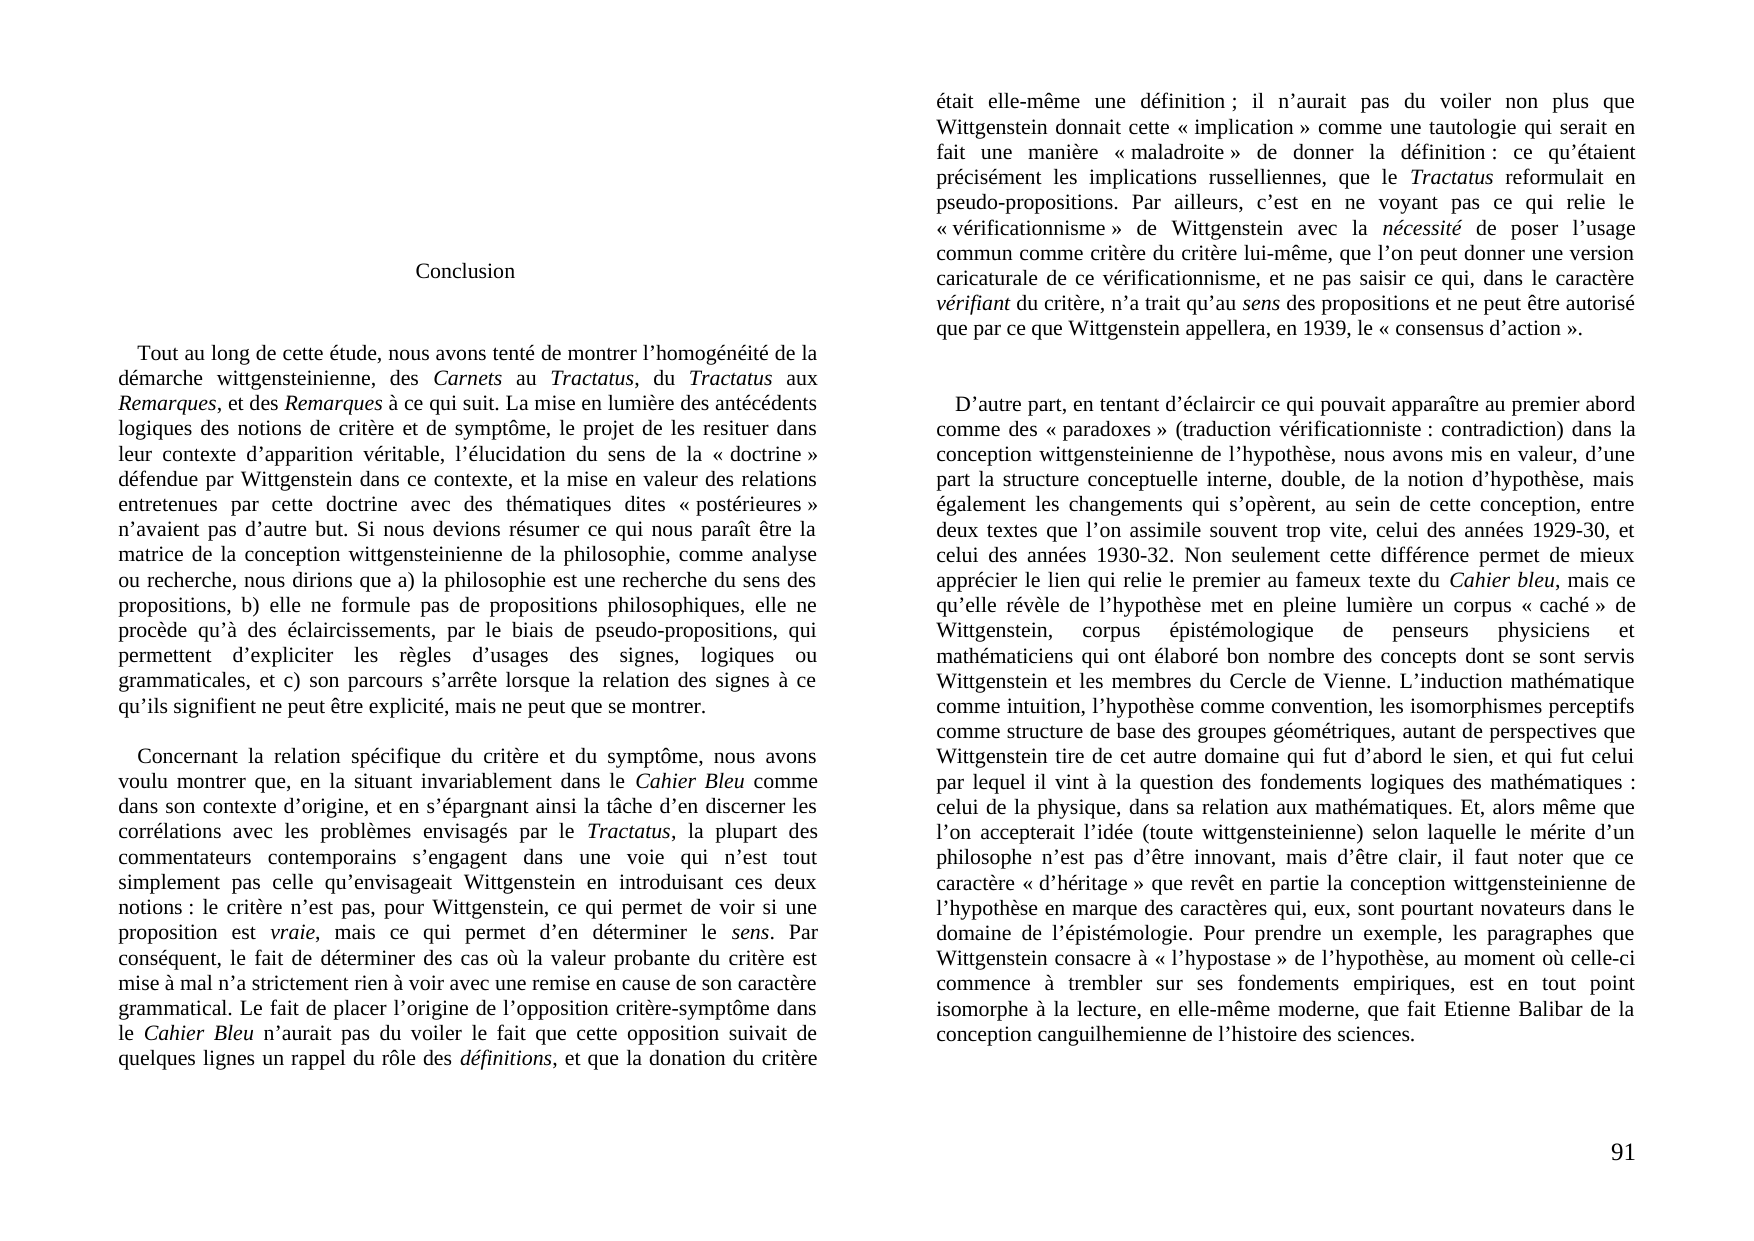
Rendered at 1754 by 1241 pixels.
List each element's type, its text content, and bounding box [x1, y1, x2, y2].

text était elle-même une définition ; il n’aurait pas du voiler non plus que Wittgenstein donnait cette « implication » comme une tautologie qui serait en fait une manière « maladroite » de donner la définition : ce qu’étaient précisément les implications russelliennes, que le Tractatus reformulait en pseudo-propositions. Par ailleurs, c’est en ne voyant pas ce qui relie le « vérificationnisme » de Wittgenstein avec la nécessité de poser l’usage commun comme critère du critère lui-même, que l’on peut donner une version caricaturale de ce vérificationnisme, et ne pas saisir ce qui, dans le caractère vérifiant du critère, n’a trait qu’au sens des propositions et ne peut être autorisé que par ce que Wittgenstein appellera, en 1939, le « consensus d’action ». [936, 88, 1636, 341]
text D’autre part, en tentant d’éclaircir ce qui pouvait apparaître au premier abord comme des « paradoxes » (traduction vérificationniste : contradiction) dans la conception wittgensteinienne de l’hypothèse, nous avons mis en valeur, d’une part la structure conceptuelle interne, double, de la notion d’hypothèse, mais également les changements qui s’opèrent, au sein de cette conception, entre deux textes que l’on assimile souvent trop vite, celui des années 1929-30, et celui des années 1930-32. Non seulement cette différence permet de mieux apprécier le lien qui relie le premier au fameux texte du Cahier bleu, mais ce qu’elle révèle de l’hypothèse met en pleine lumière un corpus « caché » de Wittgenstein, corpus épistémologique de penseurs physiciens et mathématiciens qui ont élaboré bon nombre des concepts dont se sont servis Wittgenstein et les membres du Cercle de Vienne. L’induction mathématique comme intuition, l’hypothèse comme convention, les isomorphismes perceptifs comme structure de base des groupes géométriques, autant de perspectives que Wittgenstein tire de cet autre domaine qui fut d’abord le sien, et qui fut celui par lequel il vint à la question des fondements logiques des mathématiques : celui de la physique, dans sa relation aux mathématiques. Et, alors même que l’on accepterait l’idée (toute wittgensteinienne) selon laquelle le mérite d’un philosophe n’est pas d’être innovant, mais d’être clair, il faut noter que ce caractère « d’héritage » que revêt en partie la conception wittgensteinienne de l’hypothèse en marque des caractères qui, eux, sont pourtant novateurs dans le domaine de l’épistémologie. Pour prendre un exemple, les paragraphes que Wittgenstein consacre à « l’hypostase » de l’hypothèse, au moment où celle-ci commence à trembler sur ses fondements empiriques, est en tout point isomorphe à la lecture, en elle-même moderne, que fait Etienne Balibar de la conception canguilhemienne de l’histoire des sciences. [936, 391, 1636, 1046]
subtitle Conclusion [118, 258, 818, 283]
text Concernant la relation spécifique du critère et du symptôme, nous avons voulu montrer que, en la situant invariablement dans le Cahier Bleu comme dans son contexte d’origine, et en s’épargnant ainsi la tâche d’en discerner les corrélations avec les problèmes envisagés par le Tractatus, la plupart des commentateurs contemporains s’engagent dans une voie qui n’est tout simplement pas celle qu’envisageait Wittgenstein en introduisant ces deux notions : le critère n’est pas, pour Wittgenstein, ce qui permet de voir si une proposition est vraie, mais ce qui permet d’en déterminer le sens. Par conséquent, le fait de déterminer des cas où la valeur probante du critère est mise à mal n’a strictement rien à voir avec une remise en cause de son caractère grammatical. Le fait de placer l’origine de l’opposition critère-symptôme dans le Cahier Bleu n’aurait pas du voiler le fait que cette opposition suivait de quelques lignes un rappel du rôle des définitions, et que la donation du critère [118, 743, 818, 1071]
text Tout au long de cette étude, nous avons tenté de montrer l’homogénéité de la démarche wittgensteinienne, des Carnets au Tractatus, du Tractatus aux Remarques, et des Remarques à ce qui suit. La mise en lumière des antécédents logiques des notions de critère et de symptôme, le projet de les resituer dans leur contexte d’apparition véritable, l’élucidation du sens de la « doctrine » défendue par Wittgenstein dans ce contexte, et la mise en valeur des relations entretenues par cette doctrine avec des thématiques dites « postérieures » n’avaient pas d’autre but. Si nous devions résumer ce qui nous paraît être la matrice de la conception wittgensteinienne de la philosophie, comme analyse ou recherche, nous dirions que a) la philosophie est une recherche du sens des propositions, b) elle ne formule pas de propositions philosophiques, elle ne procède qu’à des éclaircissements, par le biais de pseudo-propositions, qui permettent d’expliciter les règles d’usages des signes, logiques ou grammaticales, et c) son parcours s’arrête lorsque la relation des signes à ce qu’ils signifient ne peut être explicité, mais ne peut que se montrer. [118, 340, 818, 718]
